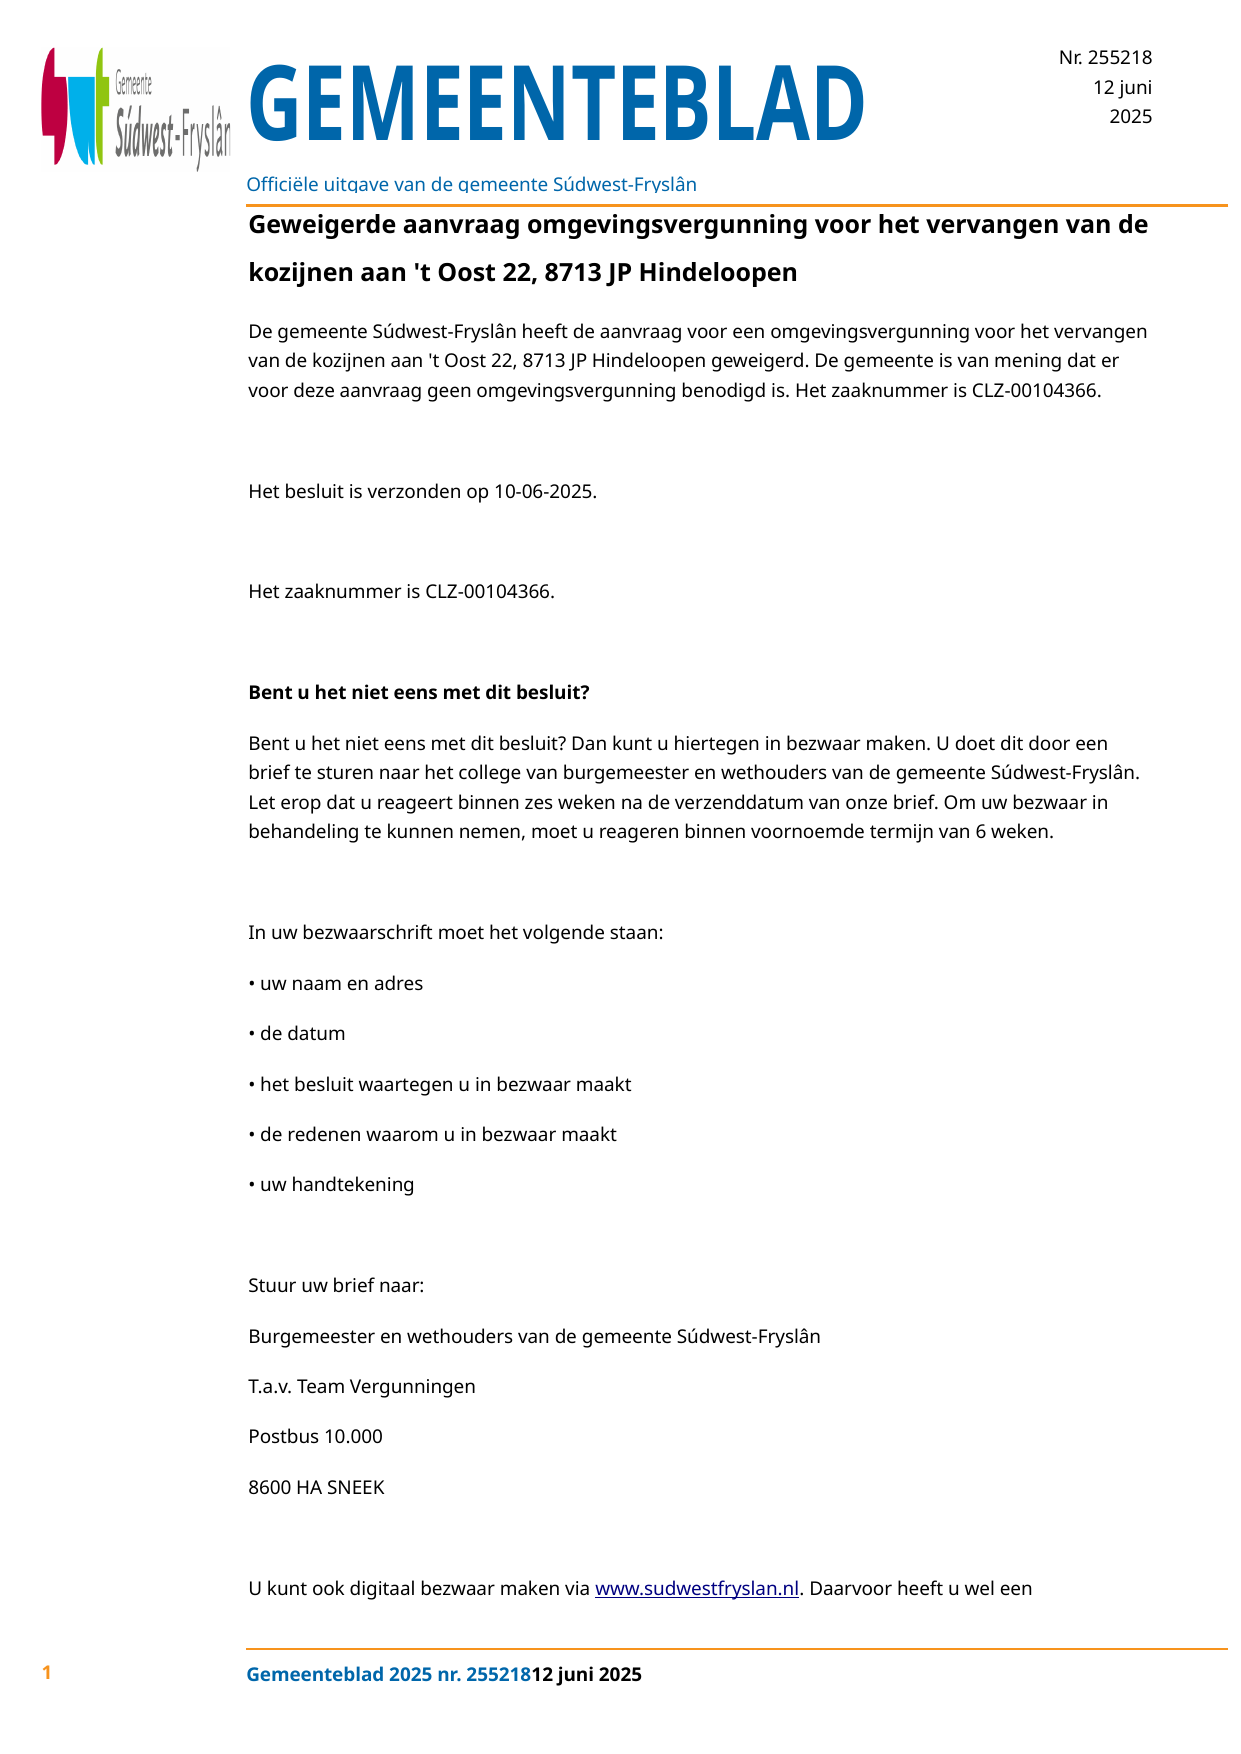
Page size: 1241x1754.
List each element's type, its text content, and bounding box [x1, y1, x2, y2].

text In uw bezwaarschrift moet het volgende staan: [248, 919, 1152, 945]
text Bent u het niet eens met dit besluit? [248, 679, 1152, 705]
text T.a.v. Team Vergunningen [248, 1373, 1152, 1399]
text Burgemeester en wethouders van de gemeente Súdwest-Fryslân [248, 1323, 1152, 1349]
text De gemeente Súdwest-Fryslân heeft de aanvraag voor een omgevingsvergunning voor het vervangen van de kozijnen aan 't Oost 22, 8713 JP Hindeloopen geweigerd. De gemeente is van mening dat er voor deze aanvraag geen omgevingsvergunning benodigd is. Het zaaknummer is CLZ-00104366. [248, 318, 1152, 403]
text • de datum [248, 1020, 1152, 1046]
text • het besluit waartegen u in bezwaar maakt [248, 1071, 1152, 1097]
picture [41, 47, 231, 172]
text 8600 HA SNEEK [248, 1474, 1152, 1500]
text • uw naam en adres [248, 970, 1152, 996]
text Geweigerde aanvraag omgevingsvergunning voor het vervangen van de kozijnen aan 't Oost 22, 8713 JP Hindeloopen [248, 207, 1152, 288]
text Stuur uw brief naar: [248, 1272, 1152, 1298]
text Het besluit is verzonden op 10-06-2025. [248, 478, 1152, 504]
text U kunt ook digitaal bezwaar maken via www.sudwestfryslan.nl. Daarvoor heeft u wel een [248, 1575, 1152, 1601]
text Postbus 10.000 [248, 1424, 1152, 1449]
text • uw handtekening [248, 1172, 1152, 1197]
text • de redenen waarom u in bezwaar maakt [248, 1121, 1152, 1147]
text Bent u het niet eens met dit besluit? Dan kunt u hiertegen in bezwaar maken. U doet dit door een brief te sturen naar het college van burgemeester en wethouders van de gemeente Súdwest-Fryslân. Let erop dat u reageert binnen zes weken na de verzenddatum van onze brief. Om uw bezwaar in behandeling te kunnen nemen, moet u reageren binnen voornoemde termijn van 6 weken. [248, 730, 1152, 844]
text Het zaaknummer is CLZ-00104366. [248, 579, 1152, 604]
